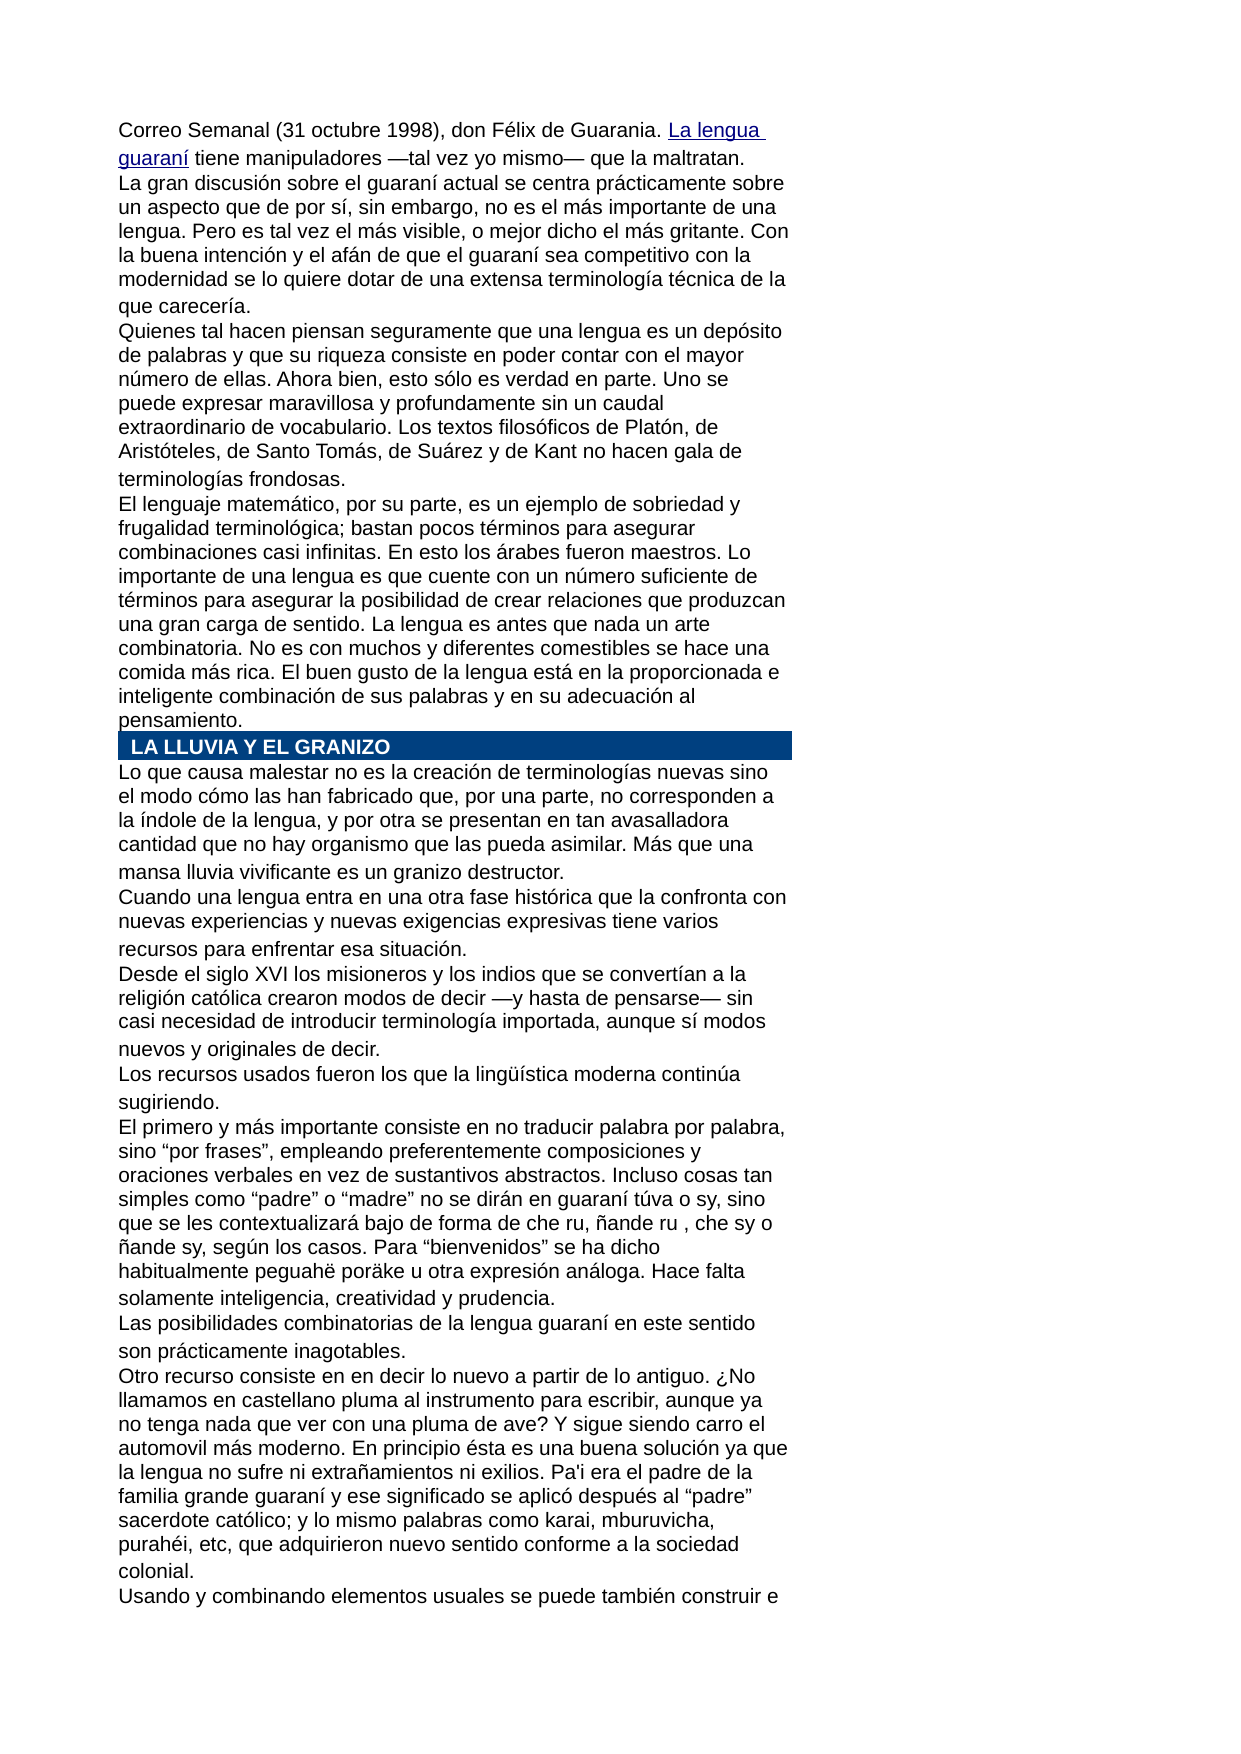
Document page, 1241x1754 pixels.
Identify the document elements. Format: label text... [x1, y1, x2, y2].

table_cell Lo que causa malestar no es la creación de terminologías nuevas sino el modo cómo las han fabricado que, por una parte, no corresponden a la índole de la lengua, y por otra se presentan en tan avasalladora cantidad que no hay organismo que las pueda asimilar. Más que una mansa lluvia vivificante es un granizo destructor. Cuando una lengua entra en una otra fase histórica que la confronta con nuevas experiencias y nuevas exigencias expresivas tiene varios recursos para enfrentar esa situación. Desde el siglo XVI los misioneros y los indios que se convertían a la religión católica crearon modos de decir —y hasta de pensarse— sin casi necesidad de introducir terminología importada, aunque sí modos nuevos y originales de decir. Los recursos usados fueron los que la lingüística moderna continúa sugiriendo. El primero y más importante consiste en no traducir palabra por palabra, sino “por frases”, empleando preferentemente composiciones y oraciones verbales en vez de sustantivos abstractos. Incluso cosas tan simples como “padre” o “madre” no se dirán en guaraní túva o sy, sino que se les contextualizará bajo de forma de che ru, ñande ru , che sy o ñande sy, según los casos. Para “bienvenidos” se ha dicho habitualmente peguahë poräke u otra expresión análoga. Hace falta solamente inteligencia, creatividad y prudencia. Las posibilidades combinatorias de la lengua guaraní en este sentido son prácticamente inagotables. Otro recurso consiste en en decir lo nuevo a partir de lo antiguo. ¿No llamamos en castellano pluma al instrumento para escribir, aunque ya no tenga nada que ver con una pluma de ave? Y sigue siendo carro el automovil más moderno. En principio ésta es una buena solución ya que la lengua no sufre ni extrañamientos ni exilios. Pa'i era el padre de la familia grande guaraní y ese significado se aplicó después al “padre” sacerdote católico; y lo mismo palabras como karai, mburuvicha, purahéi, etc, que adquirieron nuevo sentido conforme a la sociedad colonial. Usando y combinando elementos usuales se puede también construir e [118, 760, 790, 1608]
table_cell LA LLUVIA Y EL GRANIZO [118, 731, 792, 760]
table_cell Correo Semanal (31 octubre 1998), don Félix de Guarania. La lengua guaraní tiene manipuladores —tal vez yo mismo— que la maltratan. La gran discusión sobre el guaraní actual se centra prácticamente sobre un aspecto que de por sí, sin embargo, no es el más importante de una lengua. Pero es tal vez el más visible, o mejor dicho el más gritante. Con la buena intención y el afán de que el guaraní sea competitivo con la modernidad se lo quiere dotar de una extensa terminología técnica de la que carecería. Quienes tal hacen piensan seguramente que una lengua es un depósito de palabras y que su riqueza consiste en poder contar con el mayor número de ellas. Ahora bien, esto sólo es verdad en parte. Uno se puede expresar maravillosa y profundamente sin un caudal extraordinario de vocabulario. Los textos filosóficos de Platón, de Aristóteles, de Santo Tomás, de Suárez y de Kant no hacen gala de terminologías frondosas. El lenguaje matemático, por su parte, es un ejemplo de sobriedad y frugalidad terminológica; bastan pocos términos para asegurar combinaciones casi infinitas. En esto los árabes fueron maestros. Lo importante de una lengua es que cuente con un número suficiente de términos para asegurar la posibilidad de crear relaciones que produzcan una gran carga de sentido. La lengua es antes que nada un arte combinatoria. No es con muchos y diferentes comestibles se hace una comida más rica. El buen gusto de la lengua está en la proporcionada e inteligente combinación de sus palabras y en su adecuación al pensamiento. [118, 118, 790, 731]
